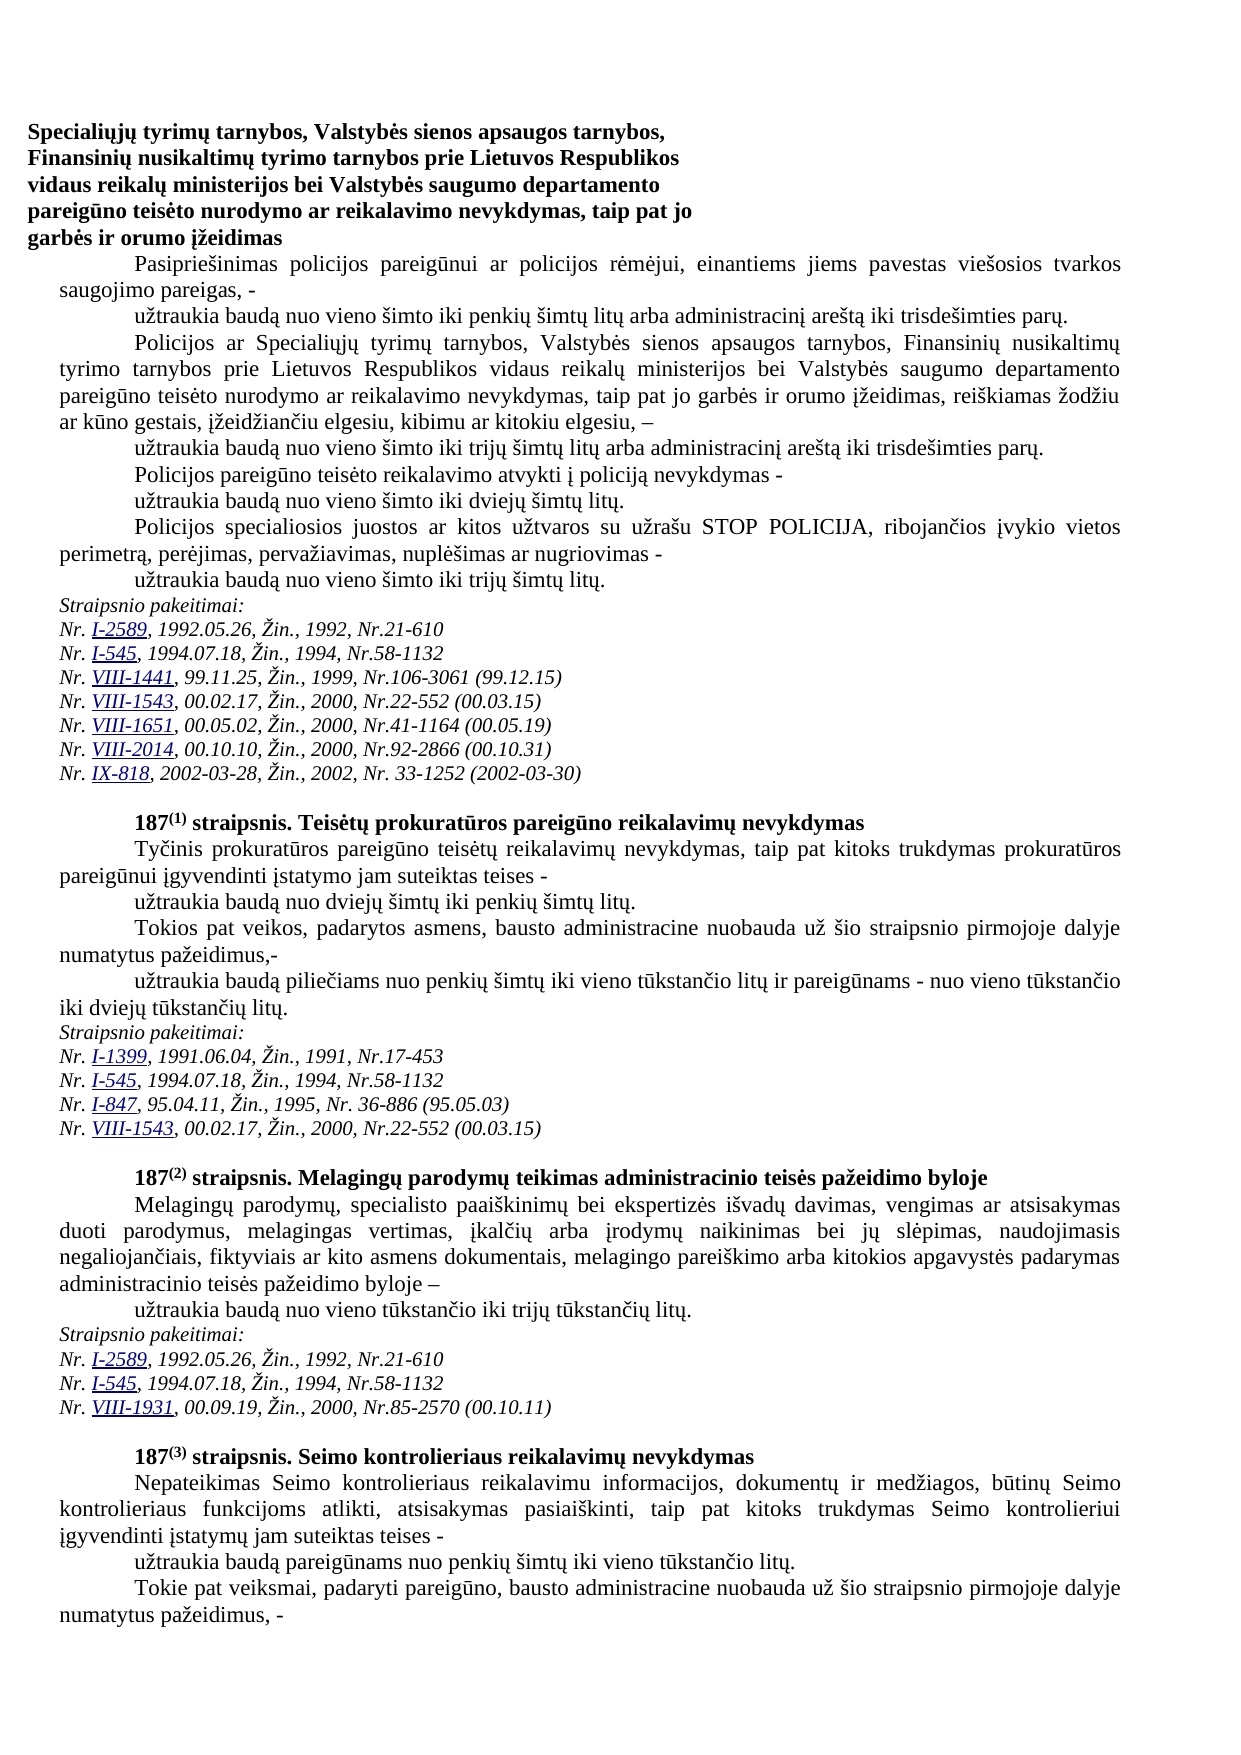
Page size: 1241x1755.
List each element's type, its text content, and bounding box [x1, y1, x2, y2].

text Nr. VIII-1543, 00.02.17, Žin., 2000, Nr.22-552 (00.03.15) [59, 1116, 1122, 1140]
text Policijos specialiosios juostos ar kitos užtvaros su užrašu STOP POLICIJA, ribojančios įvykio vietos perimetrą, perėjimas, pervažiavimas, nuplėšimas ar nugriovimas - [59, 513, 1122, 566]
text Nr. I-2589, 1992.05.26, Žin., 1992, Nr.21-610 [59, 1346, 1122, 1371]
text užtraukia baudą nuo dviejų šimtų iki penkių šimtų litų. [59, 888, 1122, 914]
text Pasipriešinimas policijos pareigūnui ar policijos rėmėjui, einantiems jiems pavestas viešosios tvarkos saugojimo pareigas, - [59, 250, 1122, 303]
text Nr. I-545, 1994.07.18, Žin., 1994, Nr.58-1132 [59, 1371, 1122, 1394]
text Straipsnio pakeitimai: [59, 1322, 1122, 1346]
text Nr. IX-818, 2002-03-28, Žin., 2002, Nr. 33-1252 (2002-03-30) [59, 761, 1122, 785]
text Straipsnio pakeitimai: [59, 592, 1122, 617]
text užtraukia baudą nuo vieno šimto iki penkių šimtų litų arba administracinį areštą iki trisdešimties parų. [59, 303, 1122, 329]
text vidaus reikalų ministerijos bei Valstybės saugumo departamento [27, 171, 1121, 197]
text Nr. VIII-1931, 00.09.19, Žin., 2000, Nr.85-2570 (00.10.11) [59, 1394, 1122, 1419]
text Tokios pat veikos, padarytos asmens, bausto administracine nuobauda už šio straipsnio pirmojoje dalyje numatytus pažeidimus,- [59, 914, 1122, 967]
text Nr. I-847, 95.04.11, Žin., 1995, Nr. 36-886 (95.05.03) [59, 1092, 1122, 1116]
text Nr. VIII-2014, 00.10.10, Žin., 2000, Nr.92-2866 (00.10.31) [59, 737, 1122, 761]
text užtraukia baudą nuo vieno šimto iki trijų šimtų litų. [59, 566, 1122, 592]
text Finansinių nusikaltimų tyrimo tarnybos prie Lietuvos Respublikos [27, 144, 1121, 171]
text Policijos pareigūno teisėto reikalavimo atvykti į policiją nevykdymas - [59, 461, 1122, 487]
text užtraukia baudą piliečiams nuo penkių šimtų iki vieno tūkstančio litų ir pareigūnams - nuo vieno tūkstančio iki dviejų tūkstančių litų. [59, 967, 1122, 1020]
text Nr. VIII-1543, 00.02.17, Žin., 2000, Nr.22-552 (00.03.15) [59, 689, 1122, 713]
text Nepateikimas Seimo kontrolieriaus reikalavimu informacijos, dokumentų ir medžiagos, būtinų Seimo kontrolieriaus funkcijoms atlikti, atsisakymas pasiaiškinti, taip pat kitoks trukdymas Seimo kontrolieriui įgyvendinti įstatymų jam suteiktas teises - [59, 1469, 1122, 1548]
text Nr. I-2589, 1992.05.26, Žin., 1992, Nr.21-610 [59, 617, 1122, 641]
text užtraukia baudą pareigūnams nuo penkių šimtų iki vieno tūkstančio litų. [59, 1548, 1122, 1574]
text Straipsnio pakeitimai: [59, 1020, 1122, 1044]
text užtraukia baudą nuo vieno šimto iki trijų šimtų litų arba administracinį areštą iki trisdešimties parų. [59, 434, 1122, 461]
text Nr. I-1399, 1991.06.04, Žin., 1991, Nr.17-453 [59, 1044, 1122, 1068]
text garbės ir orumo įžeidimas [27, 223, 1121, 250]
text 187(3) straipsnis. Seimo kontrolieriaus reikalavimų nevykdymas [59, 1443, 1122, 1469]
text Melagingų parodymų, specialisto paaiškinimų bei ekspertizės išvadų davimas, vengimas ar atsisakymas duoti parodymus, melagingas vertimas, įkalčių arba įrodymų naikinimas bei jų slėpimas, naudojimasis negaliojančiais, fiktyviais ar kito asmens dokumentais, melagingo pareiškimo arba kitokios apgavystės padarymas administracinio teisės pažeidimo byloje – [59, 1191, 1122, 1296]
text Policijos ar Specialiųjų tyrimų tarnybos, Valstybės sienos apsaugos tarnybos, Finansinių nusikaltimų tyrimo tarnybos prie Lietuvos Respublikos vidaus reikalų ministerijos bei Valstybės saugumo departamento pareigūno teisėto nurodymo ar reikalavimo nevykdymas, taip pat jo garbės ir orumo įžeidimas, reiškiamas žodžiu ar kūno gestais, įžeidžiančiu elgesiu, kibimu ar kitokiu elgesiu, – [59, 329, 1121, 434]
text užtraukia baudą nuo vieno šimto iki dviejų šimtų litų. [59, 487, 1122, 513]
text Nr. I-545, 1994.07.18, Žin., 1994, Nr.58-1132 [59, 641, 1122, 665]
text Tyčinis prokuratūros pareigūno teisėtų reikalavimų nevykdymas, taip pat kitoks trukdymas prokuratūros pareigūnui įgyvendinti įstatymo jam suteiktas teises - [59, 835, 1122, 888]
text 187(2) straipsnis. Melagingų parodymų teikimas administracinio teisės pažeidimo byloje [134, 1164, 1122, 1191]
text pareigūno teisėto nurodymo ar reikalavimo nevykdymas, taip pat jo [27, 197, 1121, 223]
text užtraukia baudą nuo vieno tūkstančio iki trijų tūkstančių litų. [59, 1296, 1122, 1322]
text Nr. VIII-1441, 99.11.25, Žin., 1999, Nr.106-3061 (99.12.15) [59, 665, 1122, 689]
text Nr. VIII-1651, 00.05.02, Žin., 2000, Nr.41-1164 (00.05.19) [59, 713, 1122, 737]
text 187(1) straipsnis. Teisėtų prokuratūros pareigūno reikalavimų nevykdymas [59, 809, 1122, 835]
text Specialiųjų tyrimų tarnybos, Valstybės sienos apsaugos tarnybos, [27, 118, 1121, 144]
text Nr. I-545, 1994.07.18, Žin., 1994, Nr.58-1132 [59, 1068, 1122, 1092]
text Tokie pat veiksmai, padaryti pareigūno, bausto administracine nuobauda už šio straipsnio pirmojoje dalyje numatytus pažeidimus, - [59, 1574, 1122, 1627]
